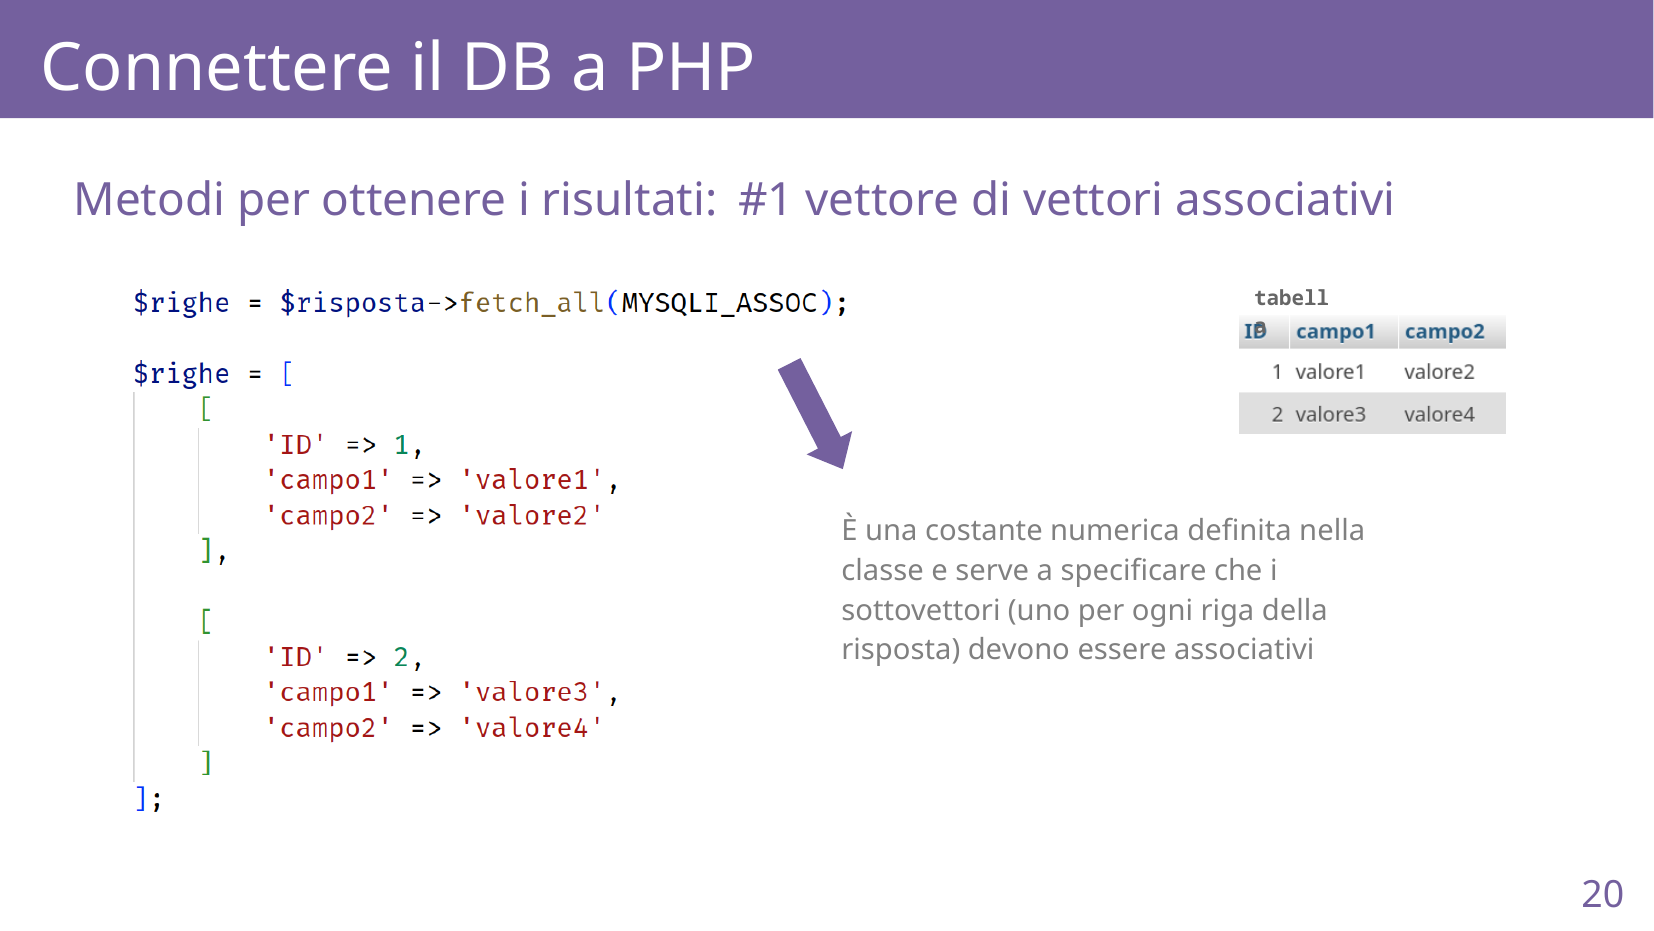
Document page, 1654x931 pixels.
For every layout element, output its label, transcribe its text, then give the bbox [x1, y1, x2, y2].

picture [1239, 315, 1506, 434]
text_box È una costante numerica definita nella classe e serve a specificare che i sottovettori (uno per ogni riga della risposta) devono essere associativi [826, 501, 1388, 657]
picture [118, 274, 879, 827]
text_box [777, 358, 853, 470]
text_box [0, 0, 1654, 119]
text_box Metodi per ottenere i risultati: #1 vettore di vettori associativi [59, 158, 1405, 229]
text_box tabella [1239, 276, 1357, 316]
text_box [1510, 860, 1654, 931]
text_box Connettere il DB a PHP [25, 11, 942, 107]
